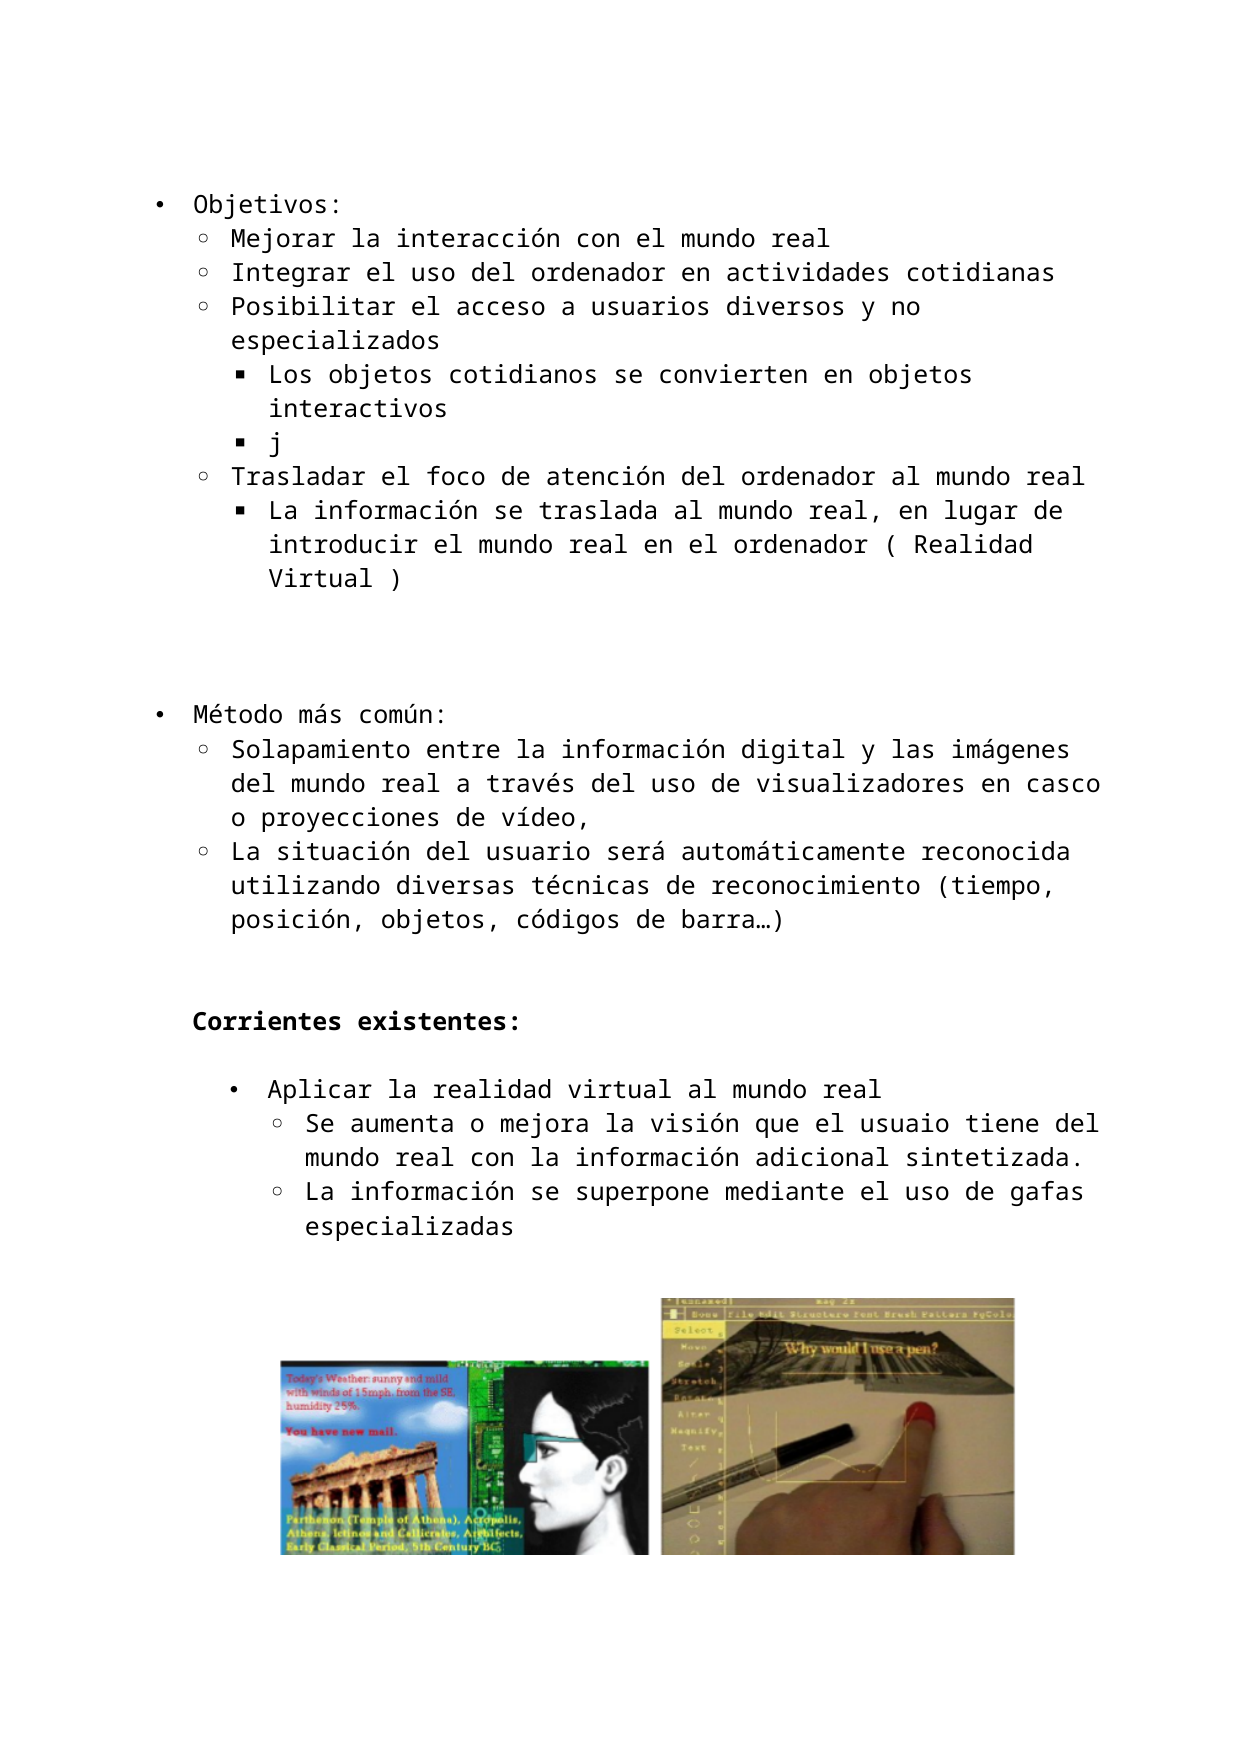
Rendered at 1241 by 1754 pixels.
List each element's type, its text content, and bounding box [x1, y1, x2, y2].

list Mejorar la interacción con el mundo real [193, 220, 1122, 254]
list Posibilitar el acceso a usuarios diversos y no especializados [193, 288, 1122, 357]
list Aplicar la realidad virtual al mundo real [229, 1072, 1122, 1106]
list Solapamiento entre la información digital y las imágenes del mundo real a través del uso de visualizadores en casco o proyecciones de vídeo, [193, 731, 1122, 833]
picture [279, 1298, 1016, 1555]
list La situación del usuario será automáticamente reconocida utilizando diversas técnicas de reconocimiento (tiempo, posición, objetos, códigos de barra…) [193, 833, 1122, 936]
list Integrar el uso del ordenador en actividades cotidianas [193, 254, 1122, 288]
list La información se superpone mediante el uso de gafas especializadas [267, 1174, 1122, 1242]
list Se aumenta o mejora la visión que el usuaio tiene del mundo real con la información adicional sintetizada. [267, 1106, 1122, 1174]
list Método más común: [156, 697, 1122, 731]
list Trasladar el foco de atención del ordenador al mundo real [193, 459, 1122, 493]
text Corrientes existentes: [118, 1004, 1122, 1038]
list Objetivos: [156, 186, 1122, 220]
list j [231, 425, 1122, 459]
list La información se traslada al mundo real, en lugar de introducir el mundo real en el ordenador ( Realidad Virtual ) [231, 493, 1122, 595]
list Los objetos cotidianos se convierten en objetos interactivos [231, 357, 1122, 425]
